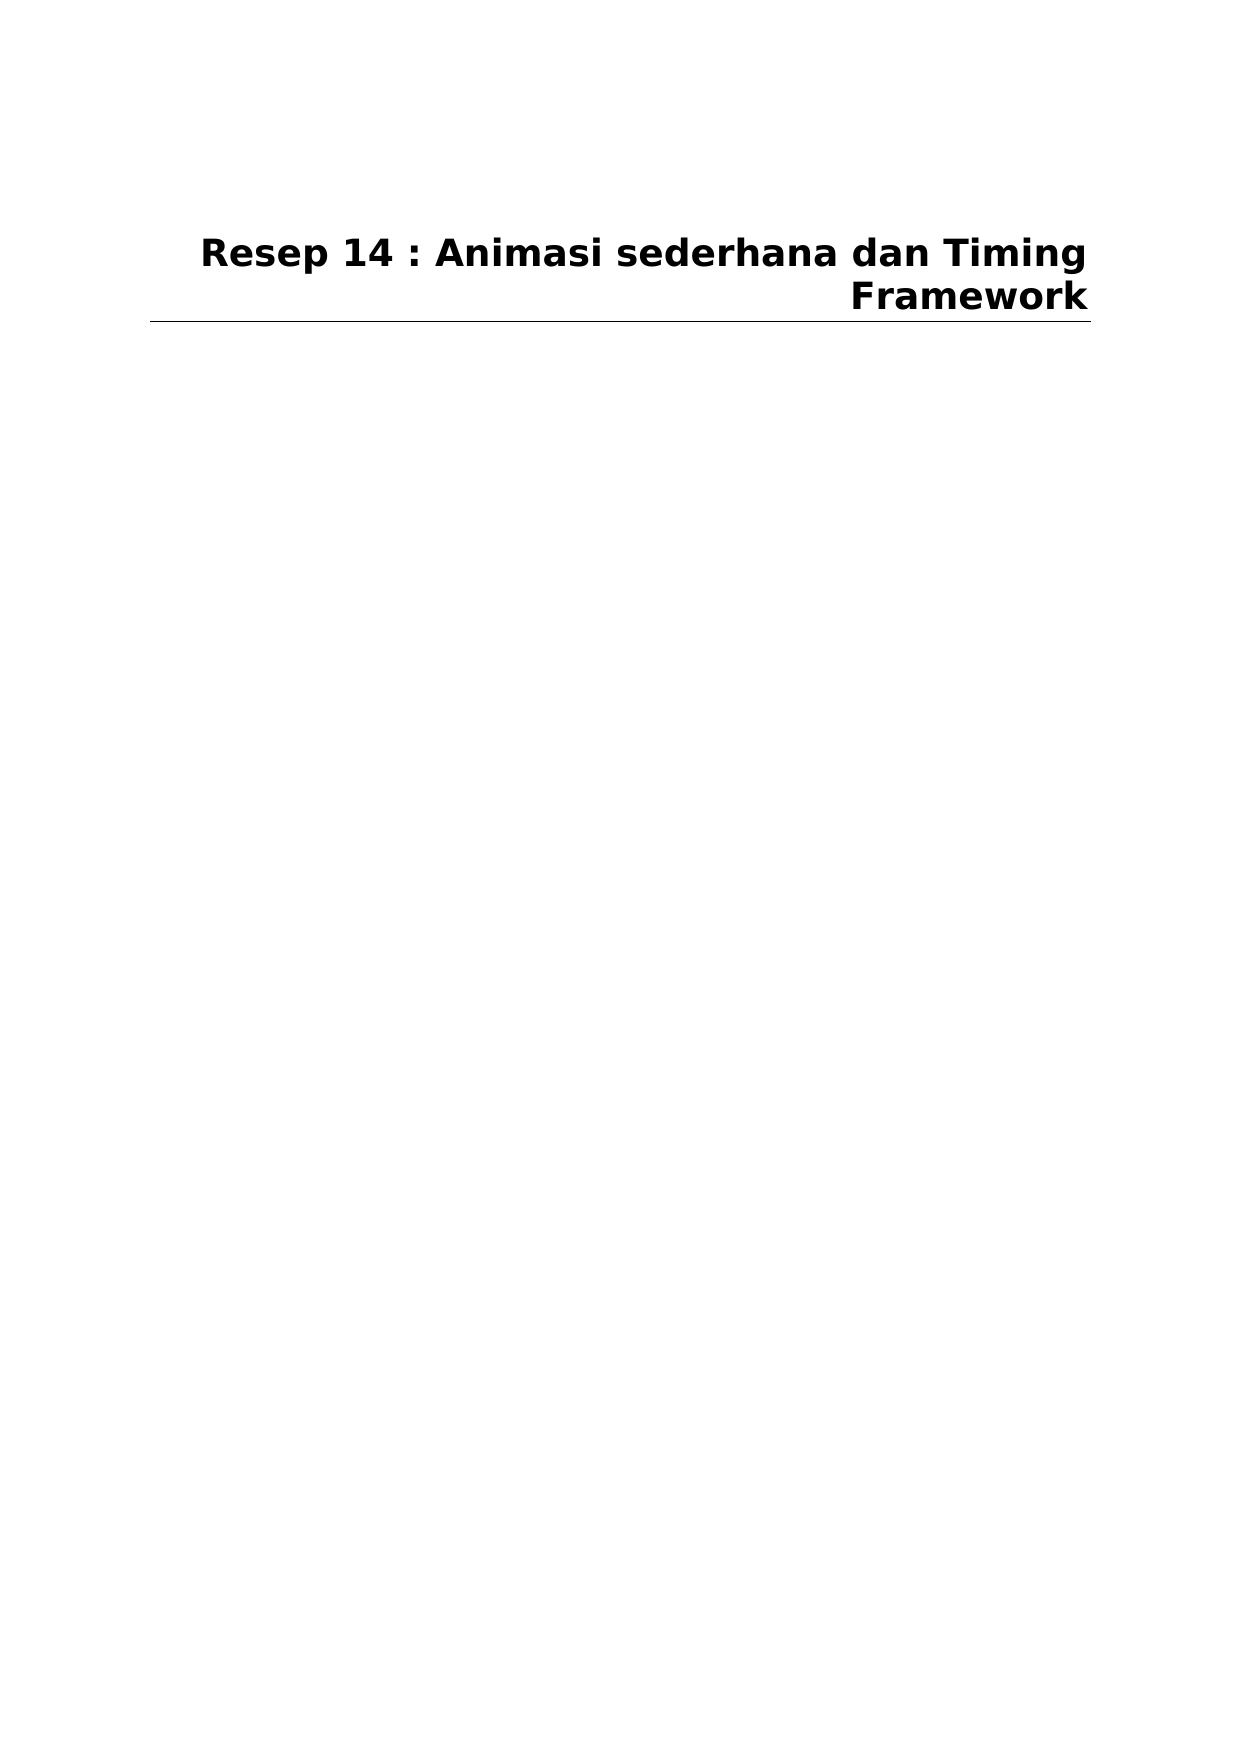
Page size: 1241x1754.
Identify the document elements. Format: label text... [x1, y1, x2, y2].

subtitle Resep 14 : Animasi sederhana dan Timing Framework [150, 228, 1091, 321]
